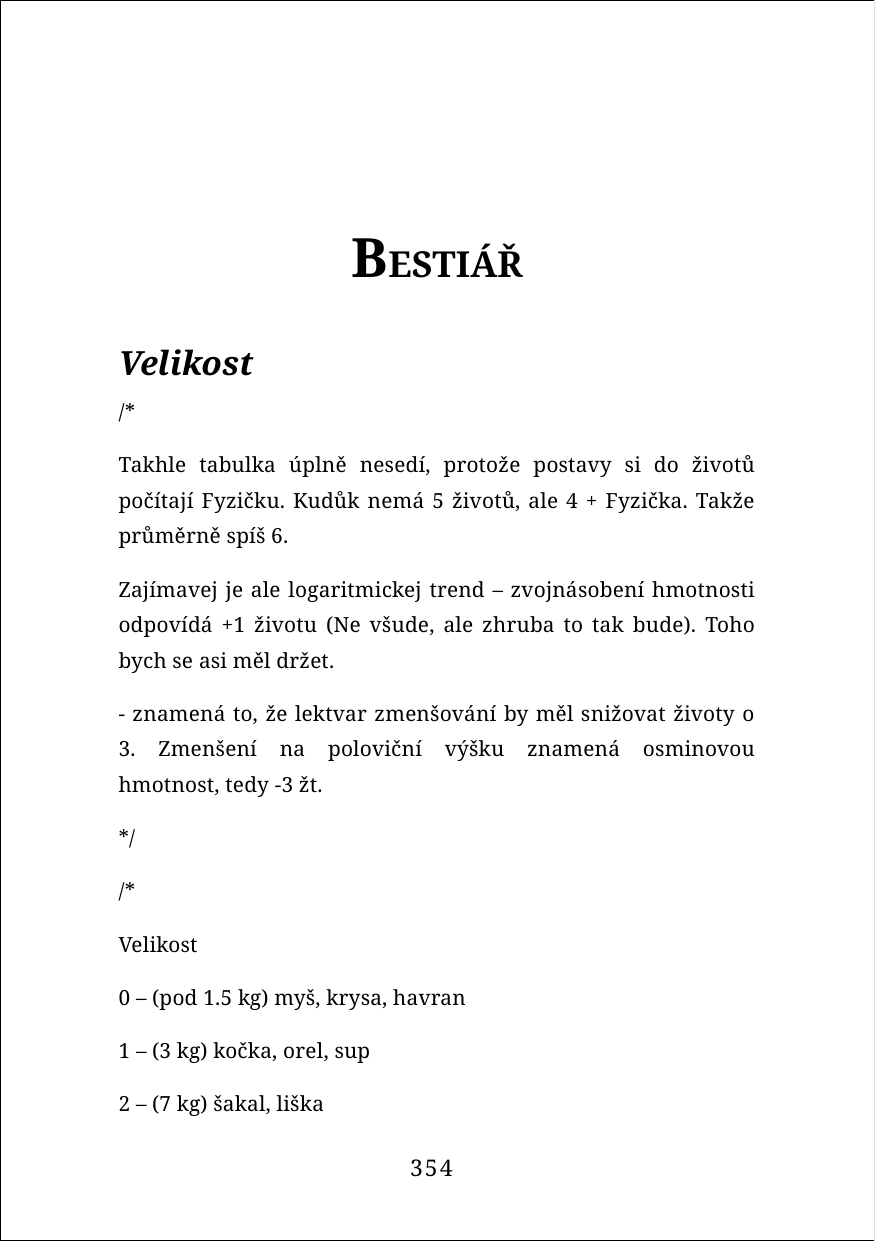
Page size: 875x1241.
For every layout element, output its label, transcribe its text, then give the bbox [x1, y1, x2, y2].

text 1 – (3 kg) kočka, orel, sup [118, 1036, 756, 1065]
text 2 – (7 kg) šakal, liška [118, 1089, 756, 1118]
text 0 – (pod 1.5 kg) myš, krysa, havran [118, 983, 756, 1011]
text Zajímavej je ale logaritmickej trend – zvojnásobení hmotnosti odpovídá +1 životu (Ne všude, ale zhruba to tak bude). Toho bych se asi měl držet. [118, 575, 756, 674]
text /* [118, 397, 756, 426]
text - znamená to, že lektvar zmenšování by měl snižovat životy o 3. Zmenšení na poloviční výšku znamená osminovou hmotnost, tedy -3 žt. [118, 699, 756, 798]
subtitle Velikost [118, 340, 756, 386]
text Velikost [118, 930, 756, 958]
subtitle Bestiář [118, 219, 756, 293]
text */ [118, 823, 756, 852]
text Takhle tabulka úplně nesedí, protože postavy si do životů počítají Fyzičku. Kudůk nemá 5 životů, ale 4 + Fyzička. Takže průměrně spíš 6. [118, 451, 756, 550]
text /* [118, 877, 756, 905]
